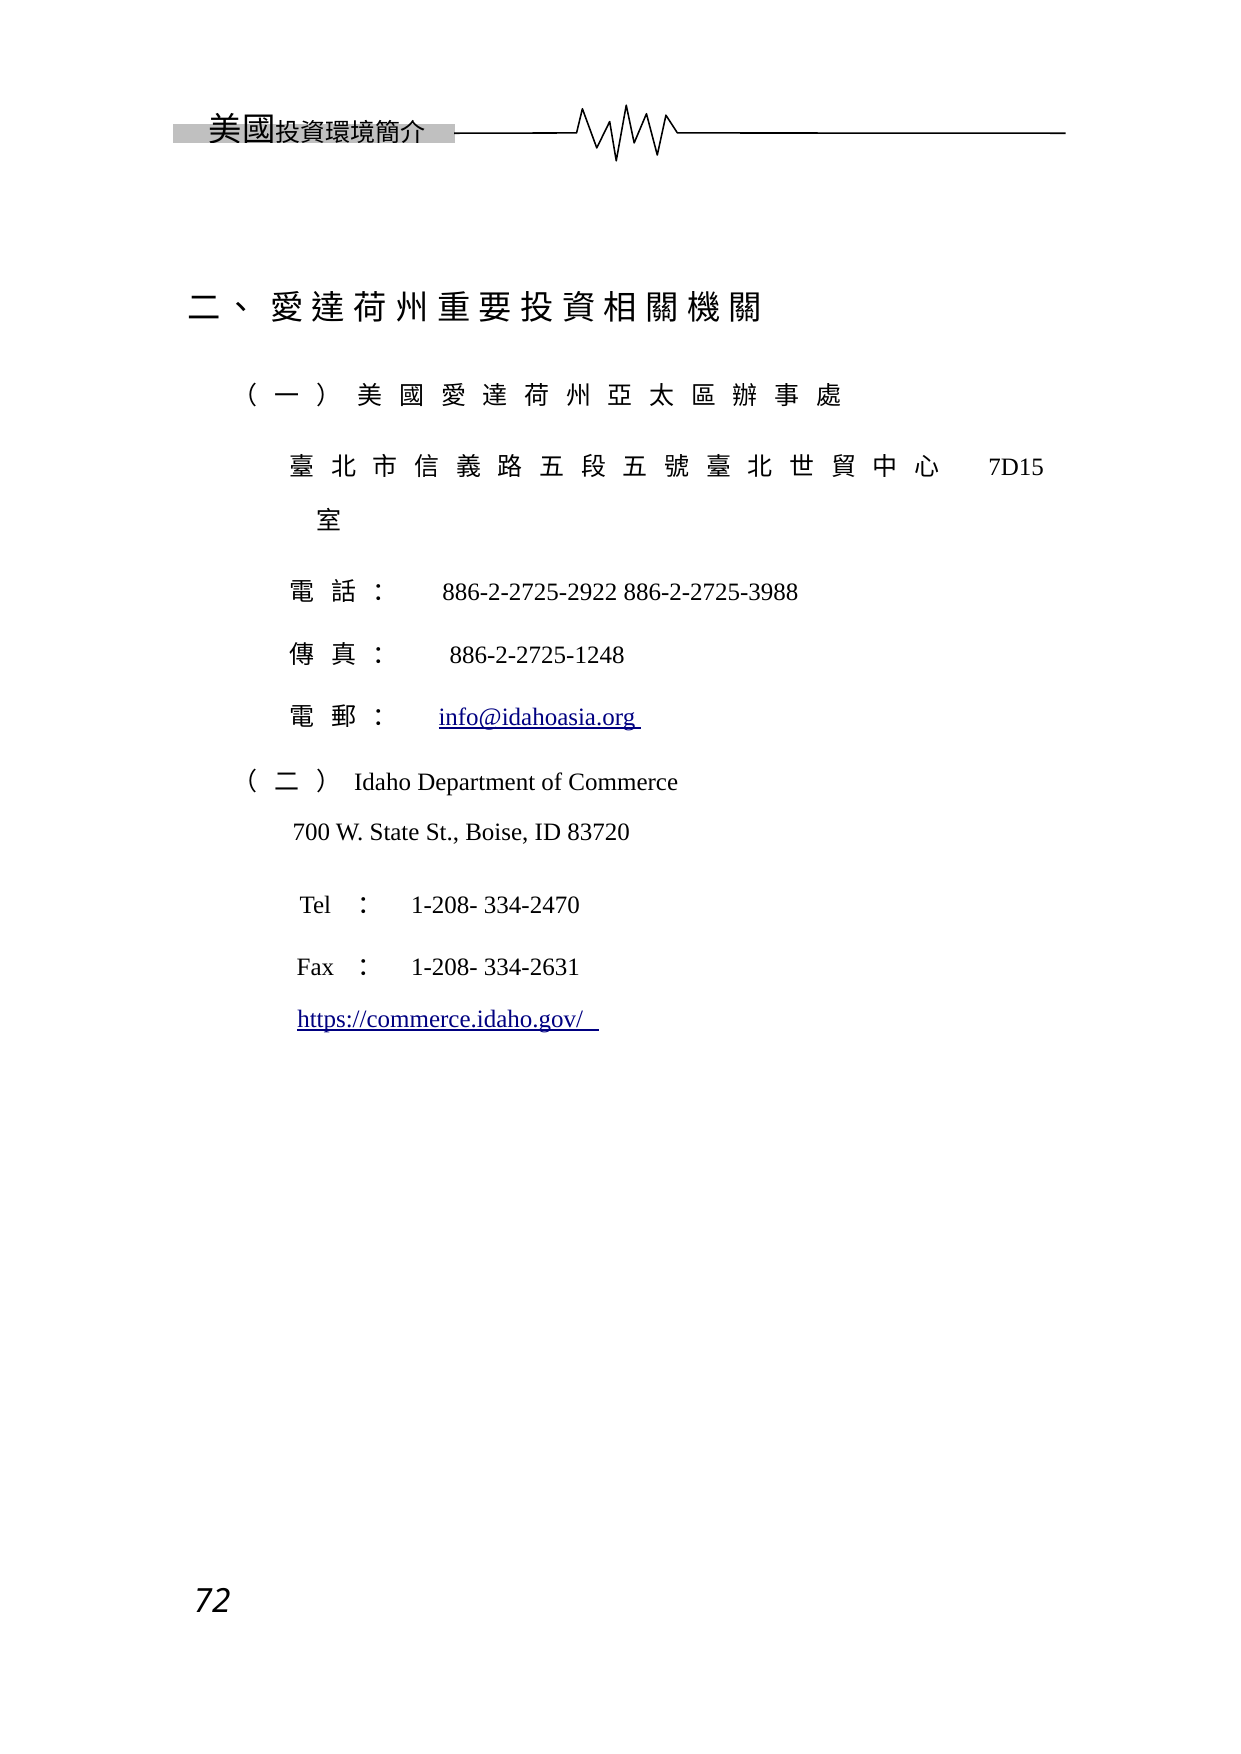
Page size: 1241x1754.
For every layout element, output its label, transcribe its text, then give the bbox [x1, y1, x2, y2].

text 二、愛達荷州重要投資相關機關 [183, 263, 1058, 326]
text 傳真：886-2-2725-1248 [207, 602, 1058, 665]
text 電郵：info@idahoasia.org [207, 665, 1058, 727]
text （一）美國愛達荷州亞太區辦事處 [207, 352, 1058, 415]
text Tel：1-208- 334-2470 [207, 852, 1058, 915]
text （二）Idaho Department of Commerce [207, 727, 1058, 790]
text 700 W. State St., Boise, ID 83720 [207, 790, 1058, 852]
text 電話：886-2-2725-2922 886-2-2725-3988 [207, 540, 1058, 602]
text https://commerce.idaho.gov/ [207, 977, 1058, 1040]
text 臺北市信義路五段五號臺北世貿中心7D15室 [207, 415, 1058, 540]
text Fax：1-208- 334-2631 [207, 915, 1058, 977]
